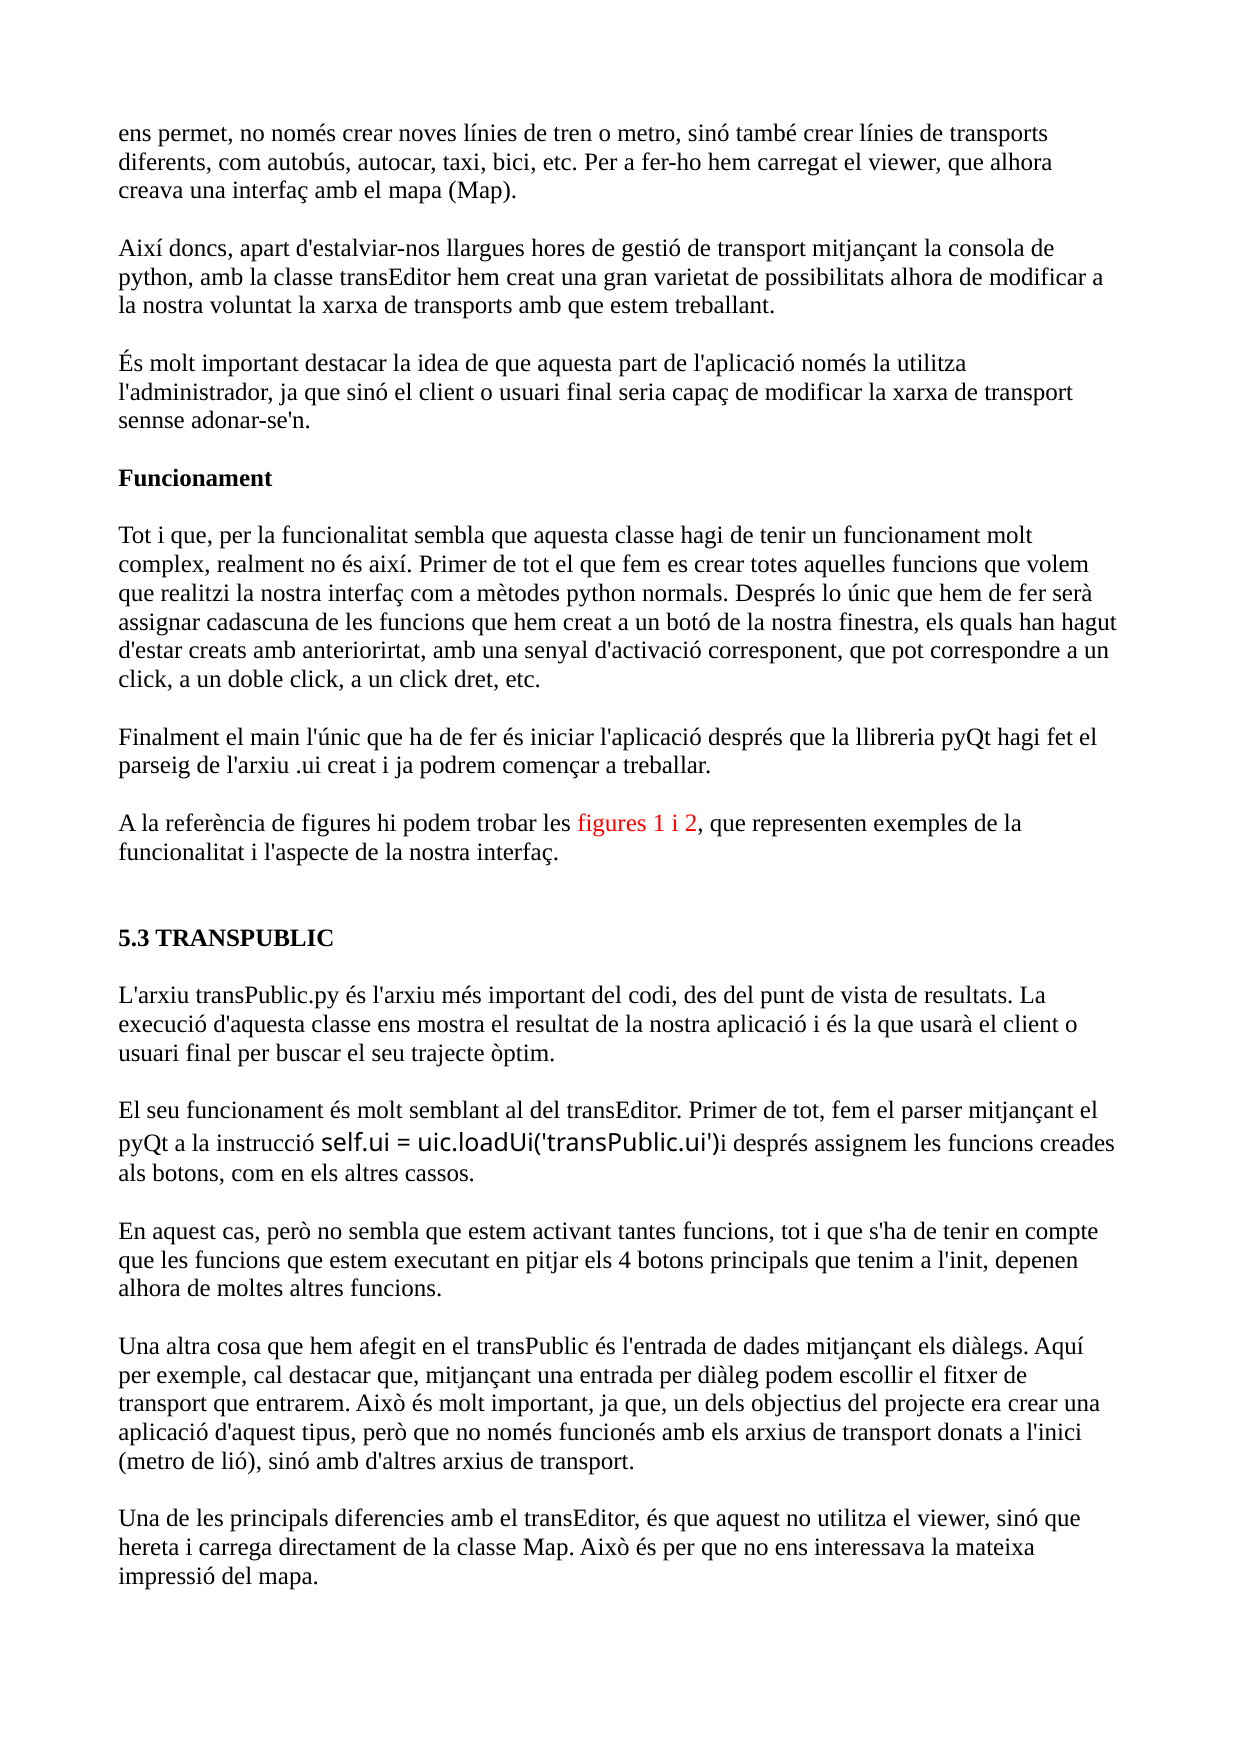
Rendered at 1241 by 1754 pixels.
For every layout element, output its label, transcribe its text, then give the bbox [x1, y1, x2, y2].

text És molt important destacar la idea de que aquesta part de l'aplicació només la utilitza l'administrador, ja que sinó el client o usuari final seria capaç de modificar la xarxa de transport sennse adonar-se'n. [118, 348, 1122, 434]
text Una altra cosa que hem afegit en el transPublic és l'entrada de dades mitjançant els diàlegs. Aquí per exemple, cal destacar que, mitjançant una entrada per diàleg podem escollir el fitxer de transport que entrarem. Això és molt important, ja que, un dels objectius del projecte era crear una aplicació d'aquest tipus, però que no només funcionés amb els arxius de transport donats a l'inici (metro de lió), sinó amb d'altres arxius de transport. [118, 1331, 1122, 1475]
text A la referència de figures hi podem trobar les figures 1 i 2, que representen exemples de la funcionalitat i l'aspecte de la nostra interfaç. [118, 808, 1122, 866]
text Finalment el main l'únic que ha de fer és iniciar l'aplicació després que la llibreria pyQt hagi fet el parseig de l'arxiu .ui creat i ja podrem començar a treballar. [118, 722, 1122, 779]
text 5.3 TRANSPUBLIC [118, 923, 1122, 952]
text El seu funcionament és molt semblant al del transEditor. Primer de tot, fem el parser mitjançant el pyQt a la instrucció self.ui = uic.loadUi('transPublic.ui')i després assignem les funcions creades als botons, com en els altres cassos. [118, 1096, 1122, 1187]
text En aquest cas, però no sembla que estem activant tantes funcions, tot i que s'ha de tenir en compte que les funcions que estem executant en pitjar els 4 botons principals que tenim a l'init, depenen alhora de moltes altres funcions. [118, 1216, 1122, 1302]
text Una de les principals diferencies amb el transEditor, és que aquest no utilitza el viewer, sinó que hereta i carrega directament de la classe Map. Això és per que no ens interessava la mateixa impressió del mapa. [118, 1503, 1122, 1590]
text L'arxiu transPublic.py és l'arxiu més important del codi, des del punt de vista de resultats. La execució d'aquesta classe ens mostra el resultat de la nostra aplicació i és la que usarà el client o usuari final per buscar el seu trajecte òptim. [118, 981, 1122, 1067]
text Funcionament [118, 463, 1122, 492]
text Així doncs, apart d'estalviar-nos llargues hores de gestió de transport mitjançant la consola de python, amb la classe transEditor hem creat una gran varietat de possibilitats alhora de modificar a la nostra voluntat la xarxa de transports amb que estem treballant. [118, 233, 1122, 319]
text ens permet, no només crear noves línies de tren o metro, sinó també crear línies de transports diferents, com autobús, autocar, taxi, bici, etc. Per a fer-ho hem carregat el viewer, que alhora creava una interfaç amb el mapa (Map). [118, 118, 1122, 204]
text Tot i que, per la funcionalitat sembla que aquesta classe hagi de tenir un funcionament molt complex, realment no és així. Primer de tot el que fem es crear totes aquelles funcions que volem que realitzi la nostra interfaç com a mètodes python normals. Després lo únic que hem de fer serà assignar cadascuna de les funcions que hem creat a un botó de la nostra finestra, els quals han hagut d'estar creats amb anteriorirtat, amb una senyal d'activació corresponent, que pot correspondre a un click, a un doble click, a un click dret, etc. [118, 521, 1122, 693]
